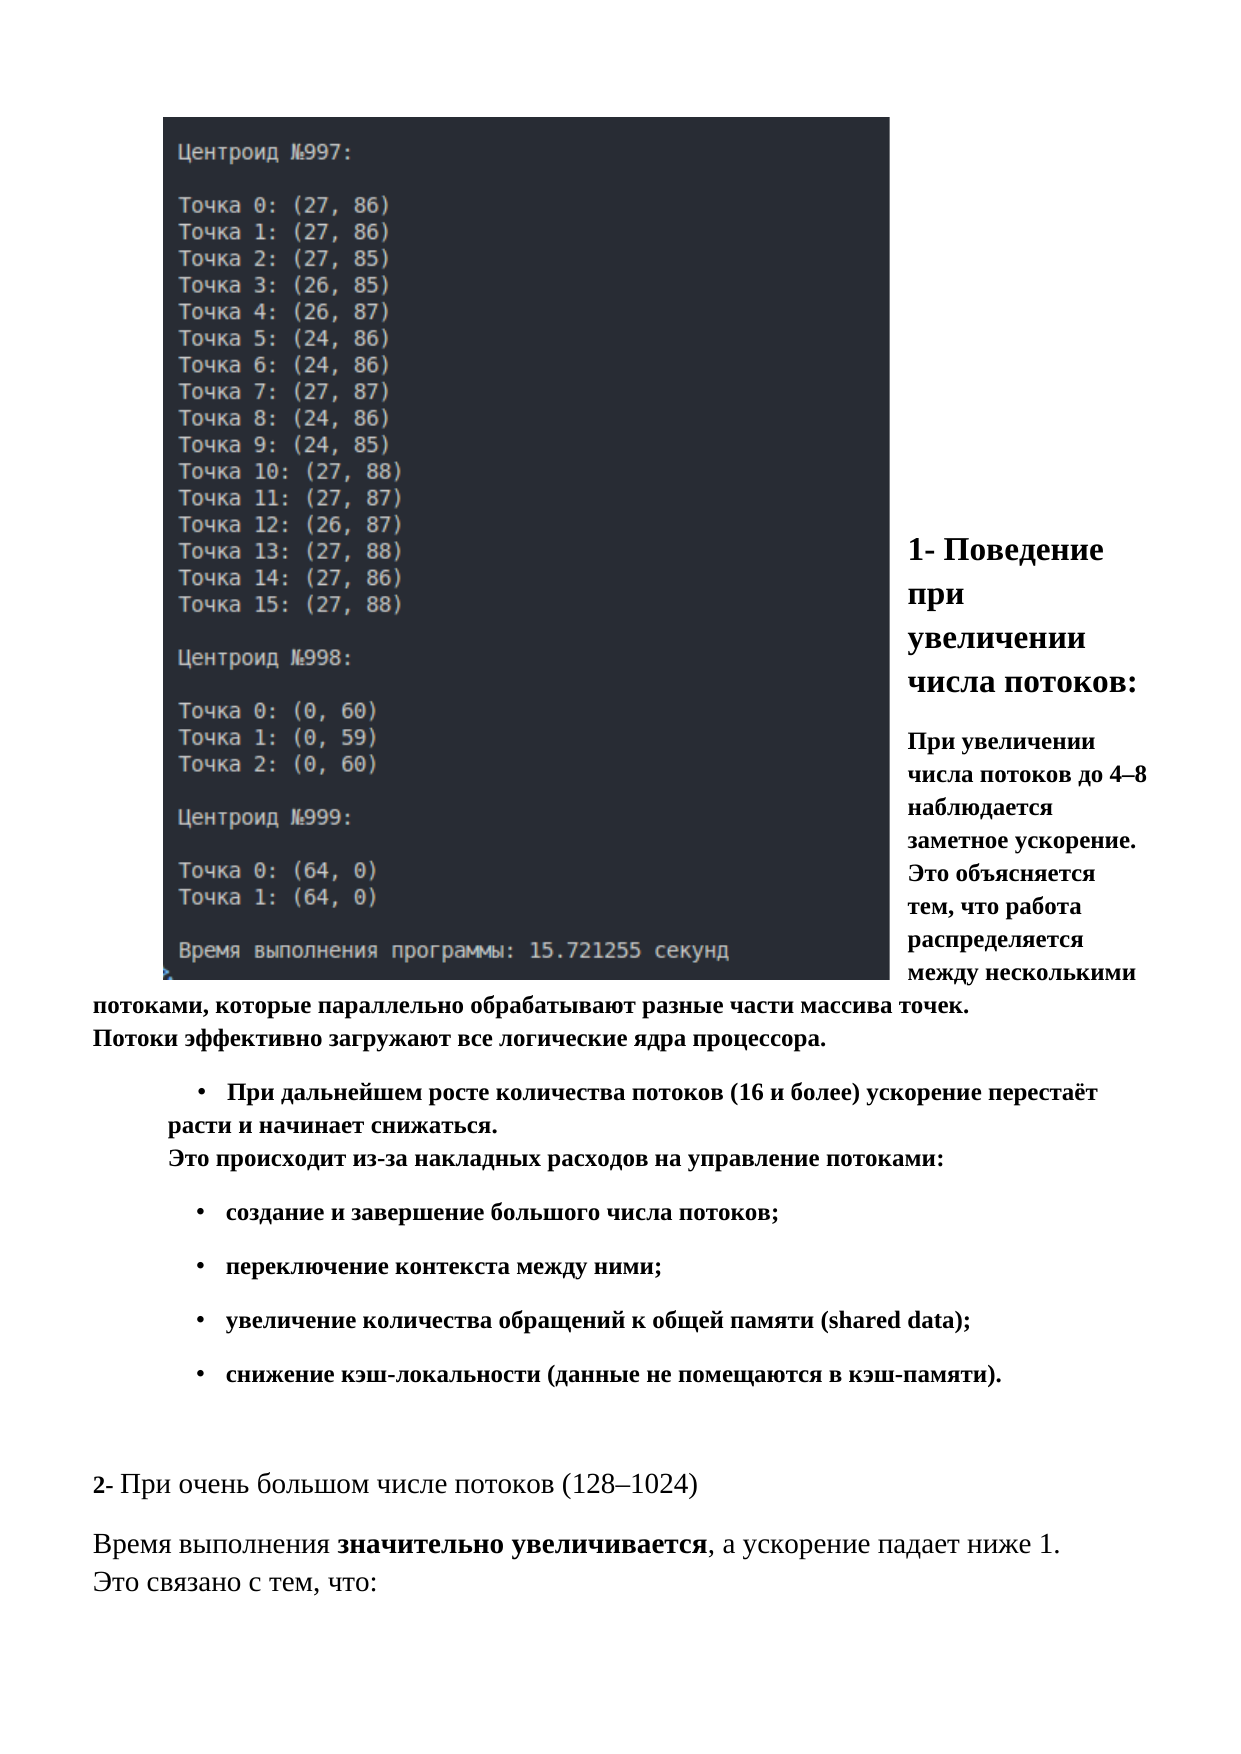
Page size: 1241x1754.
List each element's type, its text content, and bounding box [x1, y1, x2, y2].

list снижение кэш-локальности (данные не помещаются в кэш-памяти). [137, 1359, 1147, 1388]
list создание и завершение большого числа потоков; [137, 1197, 1147, 1226]
list увеличение количества обращений к общей памяти (shared data); [137, 1305, 1147, 1334]
list переключение контекста между ними; [137, 1251, 1147, 1280]
text При увеличении числа потоков до 4–8 наблюдается заметное ускорение. Это объясняется тем, что работа распределяется между несколькими потоками, которые параллельно обрабатывают разные части массива точек. Потоки эффективно загружают все логические ядра процессора. [93, 726, 1147, 1052]
picture [163, 117, 890, 980]
text 2- При очень большом числе потоков (128–1024) [93, 1467, 1147, 1500]
list При дальнейшем росте количества потоков (16 и более) ускорение перестаёт расти и начинает снижаться. Это происходит из-за накладных расходов на управление потоками: [138, 1077, 1147, 1172]
text Время выполнения значительно увеличивается, а ускорение падает ниже 1. Это связано с тем, что: [93, 1526, 1147, 1598]
text 1- Поведение при увеличении числа потоков: [890, 529, 1147, 700]
text [93, 529, 163, 700]
